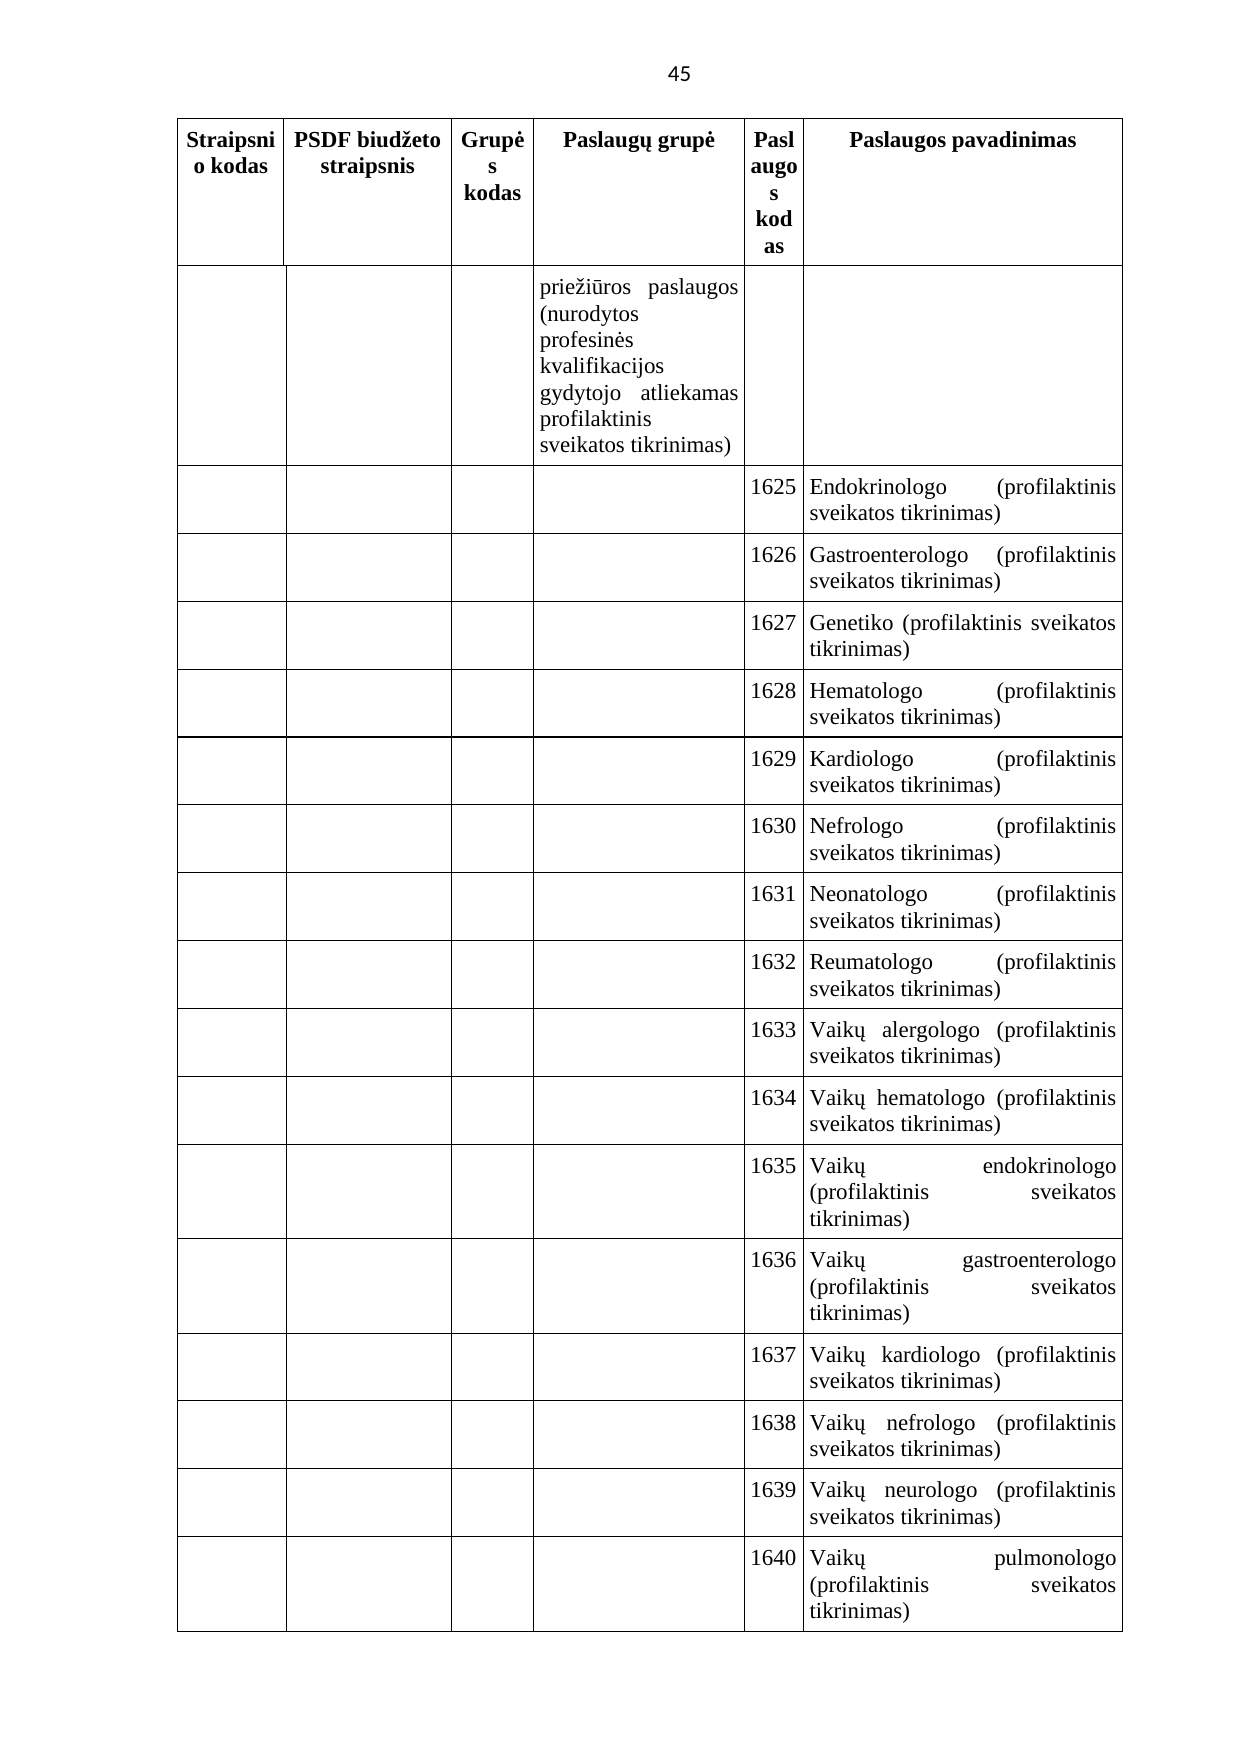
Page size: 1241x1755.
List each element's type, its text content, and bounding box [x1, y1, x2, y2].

table_cell [452, 602, 533, 668]
table_header Paslaugos kodas [745, 119, 803, 265]
table_cell Vaikų gastroenterologo (profilaktinis sveikatos tikrinimas) [804, 1239, 1122, 1332]
table_cell [287, 1009, 451, 1076]
table_cell [287, 1469, 451, 1536]
table_cell 1625 [745, 466, 803, 533]
table_cell [452, 805, 533, 872]
table_cell [287, 1401, 451, 1468]
table_cell [534, 805, 744, 872]
table_cell [287, 534, 451, 601]
table_cell 1630 [745, 805, 803, 872]
table_cell [534, 1334, 744, 1400]
table_cell [287, 1077, 451, 1144]
table_cell 1637 [745, 1334, 803, 1400]
table_cell [534, 1469, 744, 1536]
table_cell [178, 1334, 286, 1400]
table_cell Vaikų endokrinologo (profilaktinis sveikatos tikrinimas) [804, 1145, 1122, 1238]
table_cell 1626 [745, 534, 803, 601]
table_cell [534, 1537, 744, 1631]
table_header PSDF biudžeto straipsnis [284, 119, 451, 265]
table_cell 1631 [745, 873, 803, 940]
table_cell 1634 [745, 1077, 803, 1144]
table_cell Vaikų pulmonologo (profilaktinis sveikatos tikrinimas) [804, 1537, 1122, 1631]
table_cell [452, 670, 533, 736]
table_cell [178, 266, 286, 465]
table_cell 1632 [745, 941, 803, 1008]
table_cell [178, 602, 286, 668]
table_cell [534, 941, 744, 1008]
table_cell [178, 873, 286, 940]
table_cell [452, 266, 533, 465]
table_cell priežiūros paslaugos (nurodytos profesinės kvalifikacijos gydytojo atliekamas profilaktinis sveikatos tikrinimas) [534, 266, 744, 465]
table_cell Vaikų nefrologo (profilaktinis sveikatos tikrinimas) [804, 1401, 1122, 1468]
table_cell [452, 1469, 533, 1536]
table_cell [534, 873, 744, 940]
table_cell [452, 466, 533, 533]
table_cell [178, 1077, 286, 1144]
table_cell Nefrologo (profilaktinis sveikatos tikrinimas) [804, 805, 1122, 872]
table_cell [452, 534, 533, 601]
table_cell [178, 466, 286, 533]
table_cell 1628 [745, 670, 803, 736]
table_cell [287, 1334, 451, 1400]
table_cell [745, 266, 803, 465]
table_cell [452, 941, 533, 1008]
table_header Grupės kodas [452, 119, 533, 265]
table_cell [452, 1145, 533, 1238]
table_cell [534, 1077, 744, 1144]
table_cell [287, 1537, 451, 1631]
table_cell [178, 534, 286, 601]
table_cell [534, 670, 744, 736]
table_cell 1640 [745, 1537, 803, 1631]
table_cell [534, 738, 744, 804]
table_cell Kardiologo (profilaktinis sveikatos tikrinimas) [804, 738, 1122, 804]
table_cell [287, 1239, 451, 1332]
table_cell [178, 941, 286, 1008]
table_cell Vaikų neurologo (profilaktinis sveikatos tikrinimas) [804, 1469, 1122, 1536]
table_cell [452, 1334, 533, 1400]
table_cell 1639 [745, 1469, 803, 1536]
table_cell [452, 873, 533, 940]
table_cell [178, 738, 286, 804]
table_cell 1629 [745, 738, 803, 804]
table_cell [178, 1145, 286, 1238]
table_cell [287, 805, 451, 872]
table_cell Vaikų alergologo (profilaktinis sveikatos tikrinimas) [804, 1009, 1122, 1076]
table_cell [287, 266, 451, 465]
table_cell [534, 1401, 744, 1468]
table_cell [178, 1239, 286, 1332]
table_cell Reumatologo (profilaktinis sveikatos tikrinimas) [804, 941, 1122, 1008]
table_cell [287, 873, 451, 940]
table_cell [287, 1145, 451, 1238]
table_header Straipsnio kodas [178, 119, 283, 265]
table_cell [287, 738, 451, 804]
table_cell [534, 1239, 744, 1332]
table_cell [534, 1009, 744, 1076]
table_cell [178, 1009, 286, 1076]
table_cell [804, 266, 1122, 465]
table_cell Genetiko (profilaktinis sveikatos tikrinimas) [804, 602, 1122, 668]
table_cell Hematologo (profilaktinis sveikatos tikrinimas) [804, 670, 1122, 736]
table_cell [452, 1537, 533, 1631]
table_header Paslaugų grupė [534, 119, 744, 265]
table_cell Vaikų hematologo (profilaktinis sveikatos tikrinimas) [804, 1077, 1122, 1144]
table_cell [452, 1077, 533, 1144]
table_cell [178, 1537, 286, 1631]
table_cell [178, 670, 286, 736]
table_cell [287, 602, 451, 668]
table_cell 1635 [745, 1145, 803, 1238]
table_cell [452, 1401, 533, 1468]
table_cell [452, 1009, 533, 1076]
table_cell [178, 1401, 286, 1468]
table_cell [452, 1239, 533, 1332]
table_cell 1638 [745, 1401, 803, 1468]
table_cell [287, 670, 451, 736]
table_cell [534, 1145, 744, 1238]
table_cell Endokrinologo (profilaktinis sveikatos tikrinimas) [804, 466, 1122, 533]
table_cell [178, 1469, 286, 1536]
table_cell [178, 805, 286, 872]
table_cell Gastroenterologo (profilaktinis sveikatos tikrinimas) [804, 534, 1122, 601]
table_cell Vaikų kardiologo (profilaktinis sveikatos tikrinimas) [804, 1334, 1122, 1400]
table_cell [452, 738, 533, 804]
table_cell [287, 941, 451, 1008]
table_cell 1627 [745, 602, 803, 668]
table_cell 1633 [745, 1009, 803, 1076]
table_cell [287, 466, 451, 533]
table_cell Neonatologo (profilaktinis sveikatos tikrinimas) [804, 873, 1122, 940]
table_cell [534, 534, 744, 601]
table_cell [534, 466, 744, 533]
table_header Paslaugos pavadinimas [804, 119, 1122, 265]
table_cell 1636 [745, 1239, 803, 1332]
table_cell [534, 602, 744, 668]
